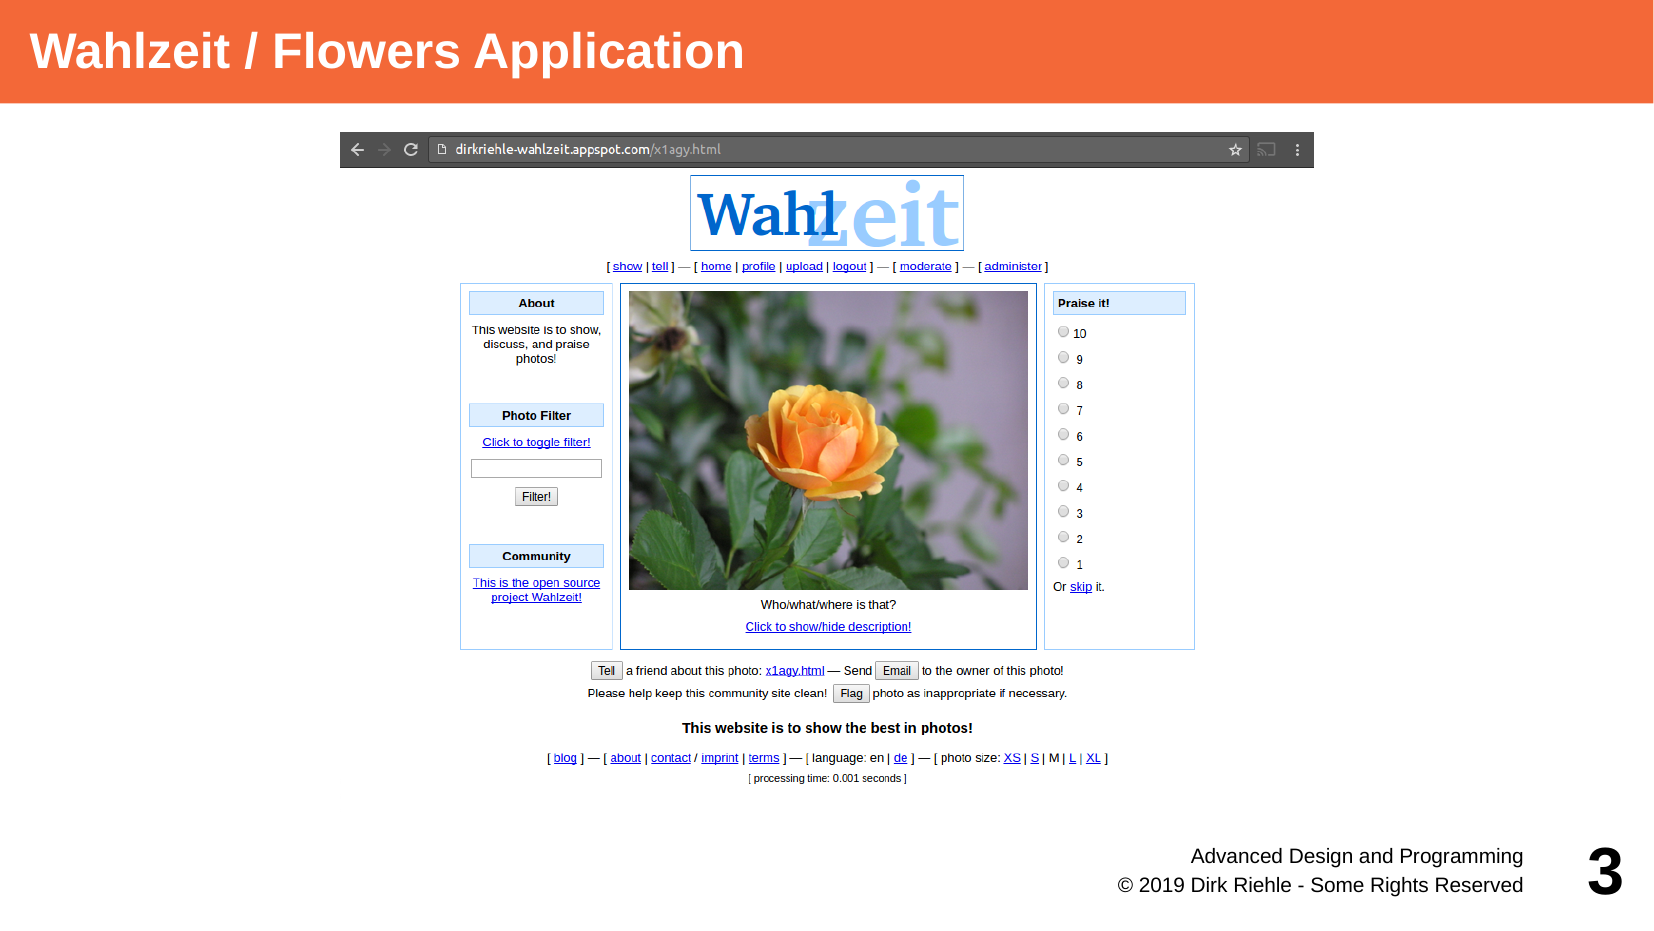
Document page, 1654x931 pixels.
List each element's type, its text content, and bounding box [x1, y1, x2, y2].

title Wahlzeit / Flowers Application [0, 0, 1654, 104]
picture [340, 132, 1314, 813]
